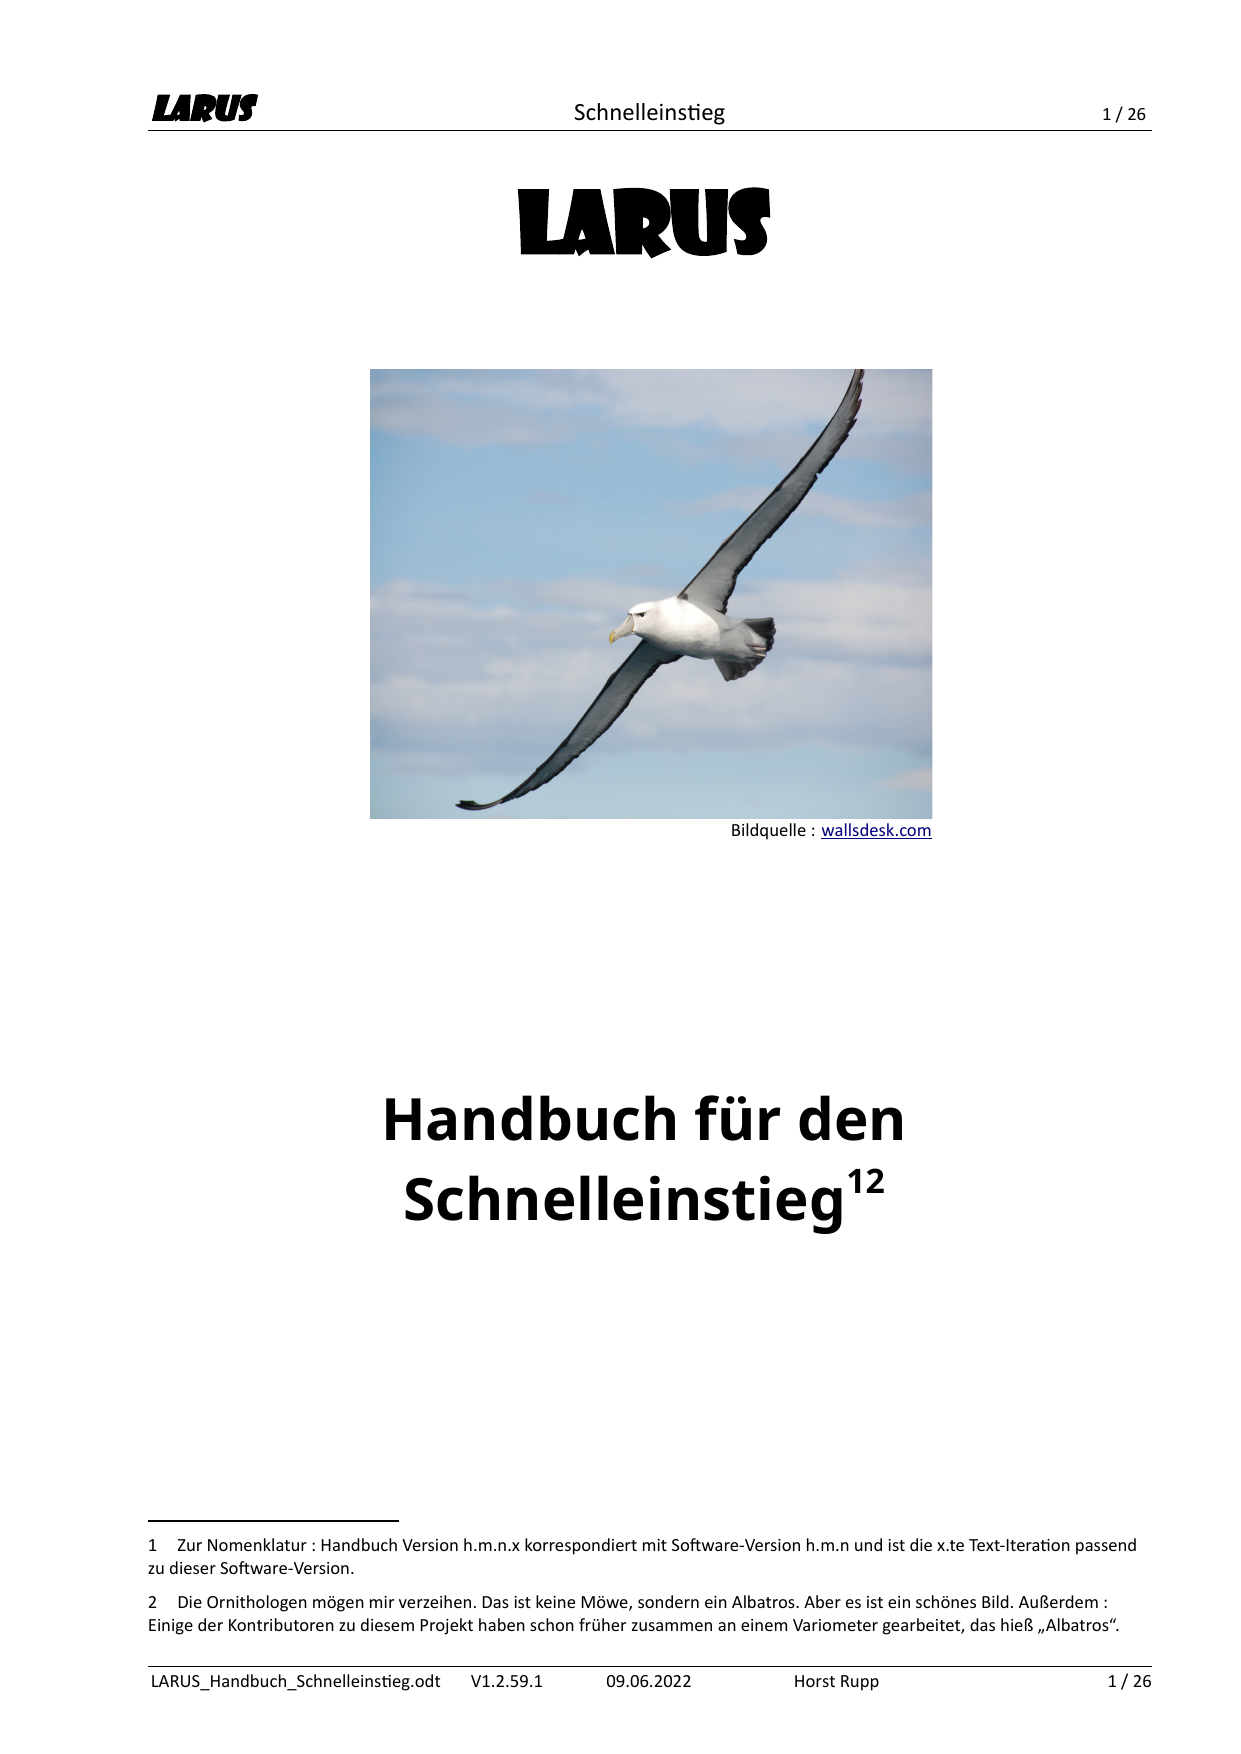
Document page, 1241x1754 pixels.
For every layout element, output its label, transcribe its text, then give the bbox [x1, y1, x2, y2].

title Larus [148, 167, 1140, 270]
title Handbuch für den Schnelleinstieg [148, 1078, 1140, 1237]
text Zur Nomenklatur : Handbuch Version h.m.n.x korrespondiert mit Software-Version h.m.n und ist die x.te Text-Iteration passend zu dieser Software-Version. [148, 1533, 1152, 1579]
text Bildquelle : wallsdesk.com [148, 357, 1152, 841]
picture [370, 369, 933, 819]
text Die Ornithologen mögen mir verzeihen. Das ist keine Möwe, sondern ein Albatros. Aber es ist ein schönes Bild. Außerdem : Einige der Kontributoren zu diesem Projekt haben schon früher zusammen an einem Variometer gearbeitet, das hieß „Albatros“. [148, 1591, 1152, 1637]
